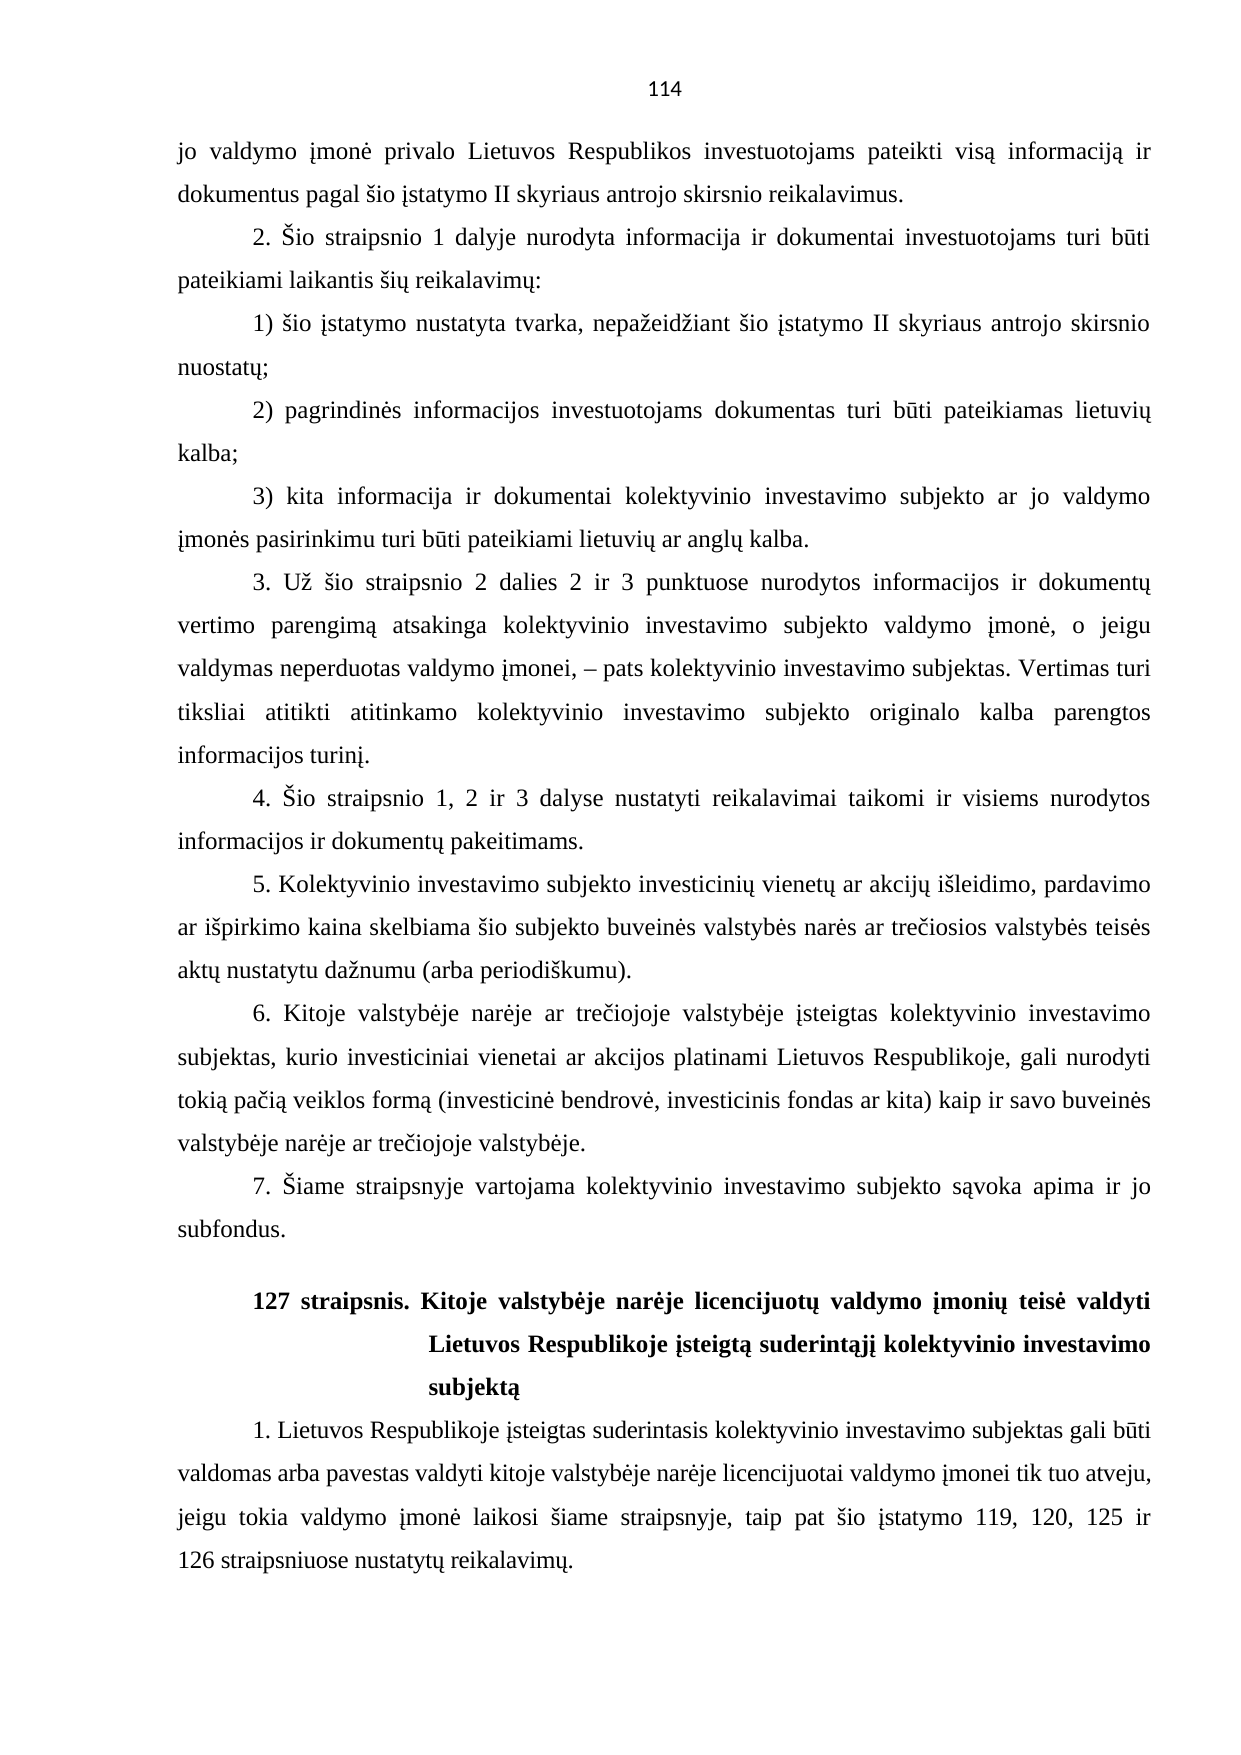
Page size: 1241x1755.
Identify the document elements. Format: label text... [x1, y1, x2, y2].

text 1. Lietuvos Respublikoje įsteigtas suderintasis kolektyvinio investavimo subjektas gali būti valdomas arba pavestas valdyti kitoje valstybėje narėje licencijuotai valdymo įmonei tik tuo atveju, jeigu tokia valdymo įmonė laikosi šiame straipsnyje, taip pat šio įstatymo 119, 120, 125 ir 126 straipsniuose nustatytų reikalavimų. [177, 1415, 1152, 1573]
text jo valdymo įmonė privalo Lietuvos Respublikos investuotojams pateikti visą informaciją ir dokumentus pagal šio įstatymo II skyriaus antrojo skirsnio reikalavimus. [177, 136, 1152, 208]
text 7. Šiame straipsnyje vartojama kolektyvinio investavimo subjekto sąvoka apima ir jo subfondus. [177, 1171, 1152, 1243]
text 2) pagrindinės informacijos investuotojams dokumentas turi būti pateikiamas lietuvių kalba; [177, 395, 1152, 467]
text 5. Kolektyvinio investavimo subjekto investicinių vienetų ar akcijų išleidimo, pardavimo ar išpirkimo kaina skelbiama šio subjekto buveinės valstybės narės ar trečiosios valstybės teisės aktų nustatytu dažnumu (arba periodiškumu). [177, 869, 1152, 984]
text 3. Už šio straipsnio 2 dalies 2 ir 3 punktuose nurodytos informacijos ir dokumentų vertimo parengimą atsakinga kolektyvinio investavimo subjekto valdymo įmonė, o jeigu valdymas neperduotas valdymo įmonei, – pats kolektyvinio investavimo subjektas. Vertimas turi tiksliai atitikti atitinkamo kolektyvinio investavimo subjekto originalo kalba parengtos informacijos turinį. [177, 567, 1152, 768]
text 6. Kitoje valstybėje narėje ar trečiojoje valstybėje įsteigtas kolektyvinio investavimo subjektas, kurio investiciniai vienetai ar akcijos platinami Lietuvos Respublikoje, gali nurodyti tokią pačią veiklos formą (investicinė bendrovė, investicinis fondas ar kita) kaip ir savo buveinės valstybėje narėje ar trečiojoje valstybėje. [177, 998, 1152, 1157]
text 2. Šio straipsnio 1 dalyje nurodyta informacija ir dokumentai investuotojams turi būti pateikiami laikantis šių reikalavimų: [177, 222, 1152, 294]
text 4. Šio straipsnio 1, 2 ir 3 dalyse nustatyti reikalavimai taikomi ir visiems nurodytos informacijos ir dokumentų pakeitimams. [177, 783, 1152, 855]
text 3) kita informacija ir dokumentai kolektyvinio investavimo subjekto ar jo valdymo įmonės pasirinkimu turi būti pateikiami lietuvių ar anglų kalba. [177, 481, 1152, 553]
text 1) šio įstatymo nustatyta tvarka, nepažeidžiant šio įstatymo II skyriaus antrojo skirsnio nuostatų; [177, 308, 1152, 380]
text 127 straipsnis. Kitoje valstybėje narėje licencijuotų valdymo įmonių teisė valdyti Lietuvos Respublikoje įsteigtą suderintąjį kolektyvinio investavimo subjektą [252, 1286, 1152, 1401]
